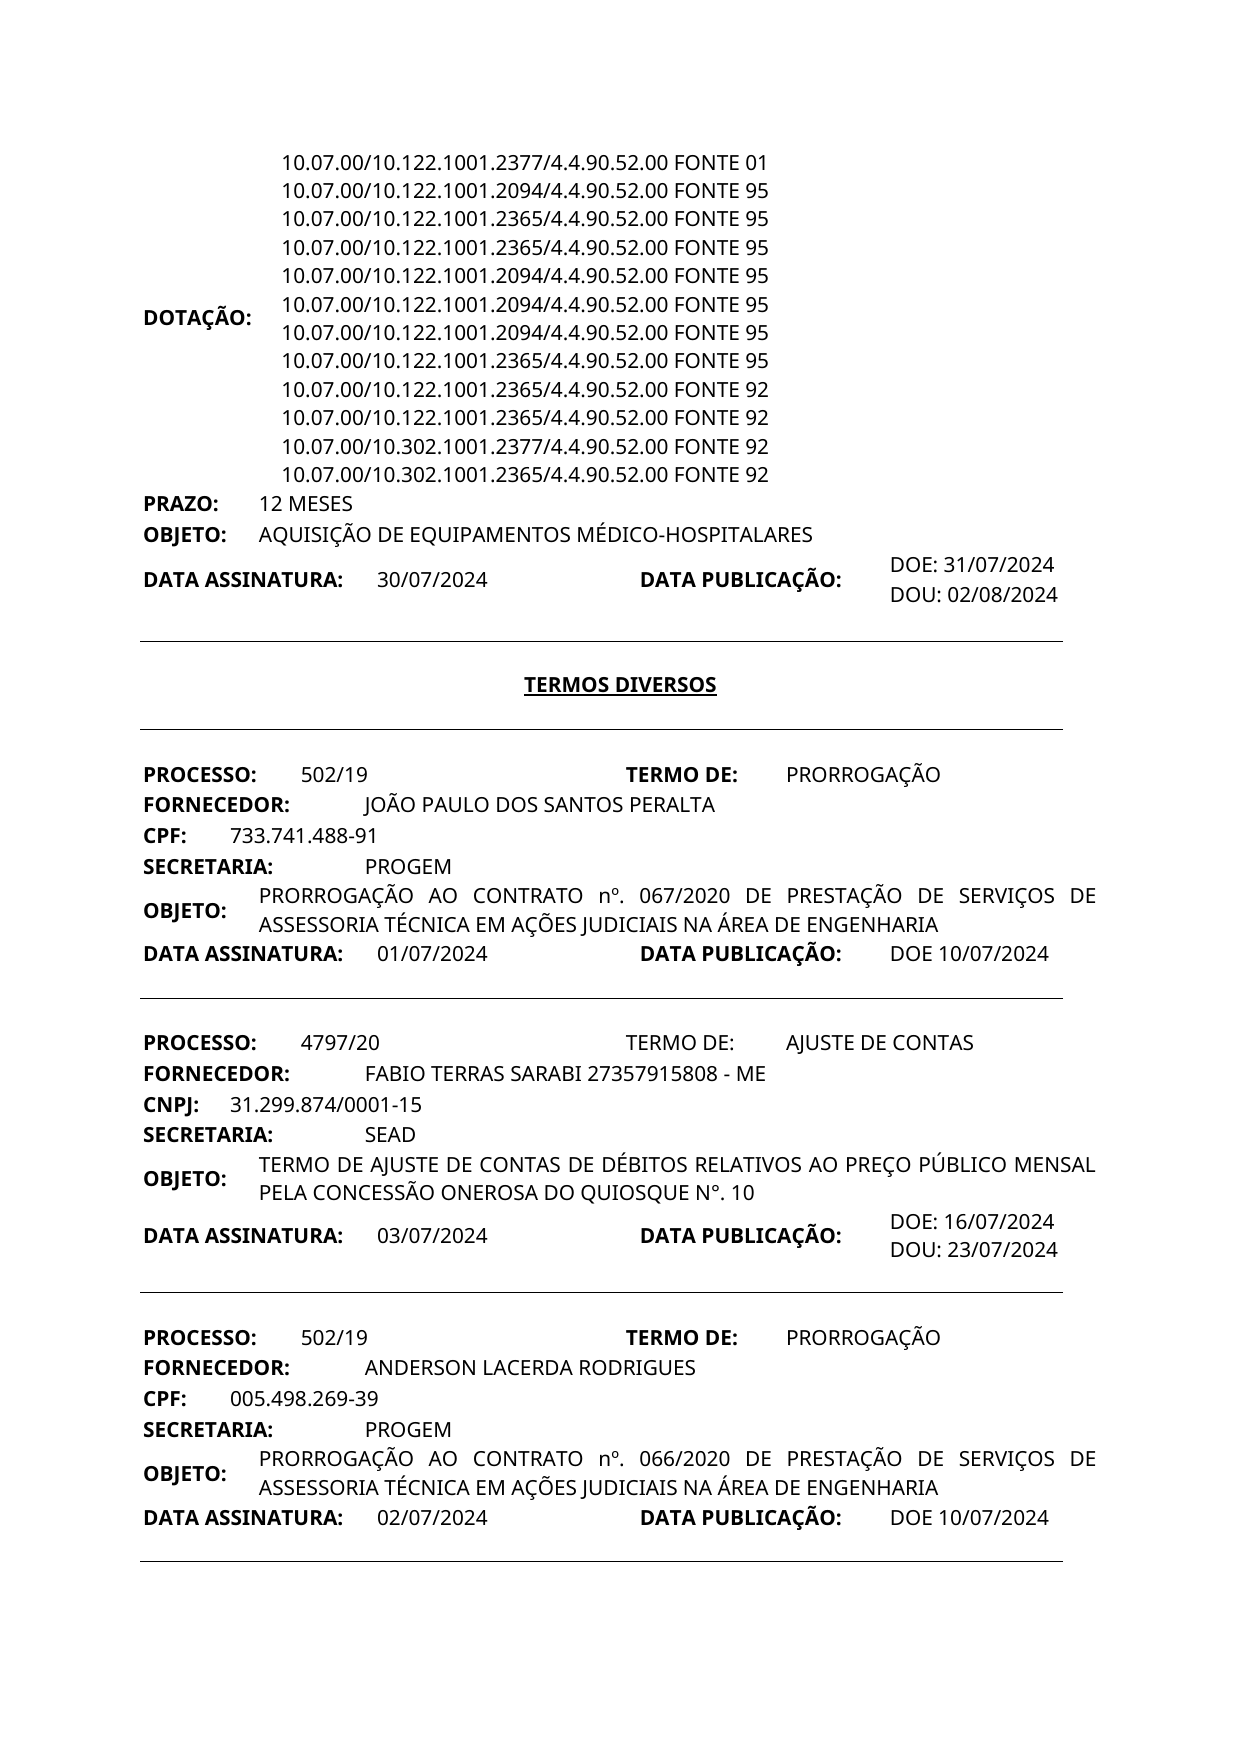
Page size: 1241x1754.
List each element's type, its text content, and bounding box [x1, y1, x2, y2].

table_cell OBJETO: [136, 1445, 251, 1501]
table_header PRORROGAÇÃO [779, 759, 1104, 789]
table_cell FORNECEDOR: [136, 789, 357, 820]
table_cell Aquisição de Equipamentos Médico-Hospitalares [251, 520, 1104, 550]
table_cell 005.498.269-39 [223, 1383, 1104, 1414]
table_cell DOTAÇÃO: [136, 148, 274, 489]
table_cell DATA ASSINATURA: [136, 1501, 369, 1532]
table_cell CPF: [136, 820, 222, 851]
table_cell DATA PUBLICAÇÃO: [632, 550, 882, 610]
table_cell DATA PUBLICAÇÃO: [632, 939, 882, 969]
table_cell DOE: 31/07/2024 DOU: 02/08/2024 [882, 550, 1104, 610]
table_cell PROGEM [357, 851, 1104, 882]
table_header 502/19 [293, 1322, 618, 1352]
table_cell PROGEM [357, 1414, 1104, 1444]
table_cell CPF: [136, 1383, 222, 1414]
table_cell SECRETARIA: [136, 851, 357, 882]
table_cell DATA PUBLICAÇÃO: [632, 1207, 882, 1264]
table_cell OBJETO: [136, 520, 251, 550]
table_header TERMO DE: [618, 1027, 778, 1058]
table_cell 02/07/2024 [370, 1501, 632, 1532]
table_cell OBJETO: [136, 882, 251, 938]
table_header PROCESSO: [136, 1322, 293, 1352]
table_cell DOE 10/07/2024 [882, 1501, 1104, 1532]
table_cell DATA ASSINATURA: [136, 939, 369, 969]
table_cell PRORROGAÇÃO AO CONTRATO nº. 066/2020 DE PRESTAÇÃO DE SERVIÇOS DE ASSESSORIA TÉCNICA EM AÇÕES JUDICIAIS NA ÁREA DE ENGENHARIA [251, 1445, 1104, 1501]
table_cell SECRETARIA: [136, 1414, 357, 1444]
table_header AJUSTE DE CONTAS [779, 1027, 1104, 1058]
table_header PROCESSO: [136, 1027, 293, 1058]
table_cell OBJETO: [136, 1150, 251, 1207]
table_cell PRORROGAÇÃO AO CONTRATO nº. 067/2020 DE PRESTAÇÃO DE SERVIÇOS DE ASSESSORIA TÉCNICA EM AÇÕES JUDICIAIS NA ÁREA DE ENGENHARIA [251, 882, 1104, 938]
table_cell SECRETARIA: [136, 1119, 357, 1150]
table_cell ANDERSON LACERDA RODRIGUES [357, 1353, 1104, 1383]
table_cell CNPJ: [136, 1089, 222, 1119]
table_cell FORNECEDOR: [136, 1353, 357, 1383]
table_header TERMO DE: [618, 759, 778, 789]
table_header 4797/20 [293, 1027, 618, 1058]
table_header PRORROGAÇÃO [779, 1322, 1104, 1352]
text TERMOS DIVERSOS [177, 670, 1063, 699]
table_cell DOE: 16/07/2024 DOU: 23/07/2024 [882, 1207, 1104, 1264]
table_cell JOÃO PAULO DOS SANTOS PERALTA [357, 789, 1104, 820]
table_cell 733.741.488-91 [223, 820, 1104, 851]
table_cell TERMO DE AJUSTE DE CONTAS DE DÉBITOS RELATIVOS AO PREÇO PÚBLICO MENSAL PELA CONCESSÃO ONEROSA DO QUIOSQUE N°. 10 [251, 1150, 1104, 1207]
table_cell 31.299.874/0001-15 [223, 1089, 1104, 1119]
table_cell sead [357, 1119, 1104, 1150]
table_cell PRAZO: [136, 489, 251, 519]
table_cell DOE 10/07/2024 [882, 939, 1104, 969]
table_cell DATA ASSINATURA: [136, 550, 369, 610]
table_cell DATA ASSINATURA: [136, 1207, 369, 1264]
table_cell 12 MESES [251, 489, 1104, 519]
table_cell 30/07/2024 [370, 550, 632, 610]
table_header PROCESSO: [136, 759, 293, 789]
table_cell 10.07.00/10.122.1001.2377/4.4.90.52.00 FONTE 01 10.07.00/10.122.1001.2094/4.4.90.52.00 FONTE 95 10.07.00/10.122.1001.2365/4.4.90.52.00 FONTE 95 10.07.00/10.122.1001.2365/4.4.90.52.00 FONTE 95 10.07.00/10.122.1001.2094/4.4.90.52.00 FONTE 95 10.07.00/10.122.1001.2094/4.4.90.52.00 FONTE 95 10.07.00/10.122.1001.2094/4.4.90.52.00 FONTE 95 10.07.00/10.122.1001.2365/4.4.90.52.00 FONTE 95 10.07.00/10.122.1001.2365/4.4.90.52.00 FONTE 92 10.07.00/10.122.1001.2365/4.4.90.52.00 FONTE 92 10.07.00/10.302.1001.2377/4.4.90.52.00 FONTE 92 10.07.00/10.302.1001.2365/4.4.90.52.00 FONTE 92 [274, 148, 1104, 489]
table_cell DATA PUBLICAÇÃO: [632, 1501, 882, 1532]
table_cell FABIO TERRAS SARABI 27357915808 - ME [357, 1058, 1104, 1088]
table_header TERMO DE: [618, 1322, 778, 1352]
table_cell FORNECEDOR: [136, 1058, 357, 1088]
table_header 502/19 [293, 759, 618, 789]
table_cell 03/07/2024 [370, 1207, 632, 1264]
table_cell 01/07/2024 [370, 939, 632, 969]
